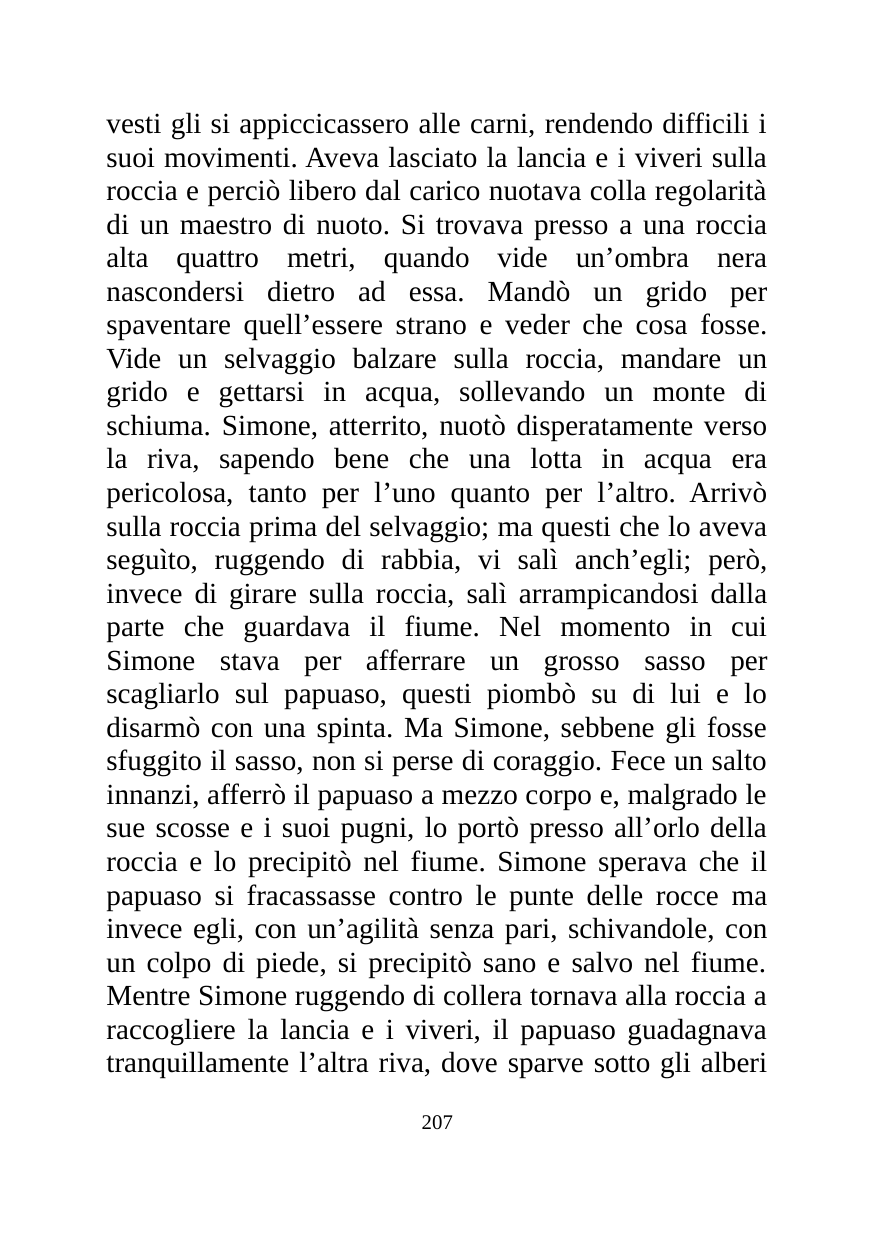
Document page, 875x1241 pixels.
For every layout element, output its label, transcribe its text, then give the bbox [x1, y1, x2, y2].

text vesti gli si appiccicassero alle carni, rendendo difficili i suoi movimenti. Aveva lasciato la lancia e i viveri sulla roccia e perciò libero dal carico nuotava colla regolarità di un maestro di nuoto. Si trovava presso a una roccia alta quattro metri, quando vide un’ombra nera nascondersi dietro ad essa. Mandò un grido per spaventare quell’essere strano e veder che cosa fosse. Vide un selvaggio balzare sulla roccia, mandare un grido e gettarsi in acqua, sollevando un monte di schiuma. Simone, atterrito, nuotò disperatamente verso la riva, sapendo bene che una lotta in acqua era pericolosa, tanto per l’uno quanto per l’altro. Arrivò sulla roccia prima del selvaggio; ma questi che lo aveva seguìto, ruggendo di rabbia, vi salì anch’egli; però, invece di girare sulla roccia, salì arrampicandosi dalla parte che guardava il fiume. Nel momento in cui Simone stava per afferrare un grosso sasso per scagliarlo sul papuaso, questi piombò su di lui e lo disarmò con una spinta. Ma Simone, sebbene gli fosse sfuggito il sasso, non si perse di coraggio. Fece un salto innanzi, afferrò il papuaso a mezzo corpo e, malgrado le sue scosse e i suoi pugni, lo portò presso all’orlo della roccia e lo precipitò nel fiume. Simone sperava che il papuaso si fracassasse contro le punte delle rocce ma invece egli, con un’agilità senza pari, schivandole, con un colpo di piede, si precipitò sano e salvo nel fiume. Mentre Simone ruggendo di collera tornava alla roccia a raccogliere la lancia e i viveri, il papuaso guadagnava tranquillamente l’altra riva, dove sparve sotto gli alberi [106, 106, 768, 1079]
